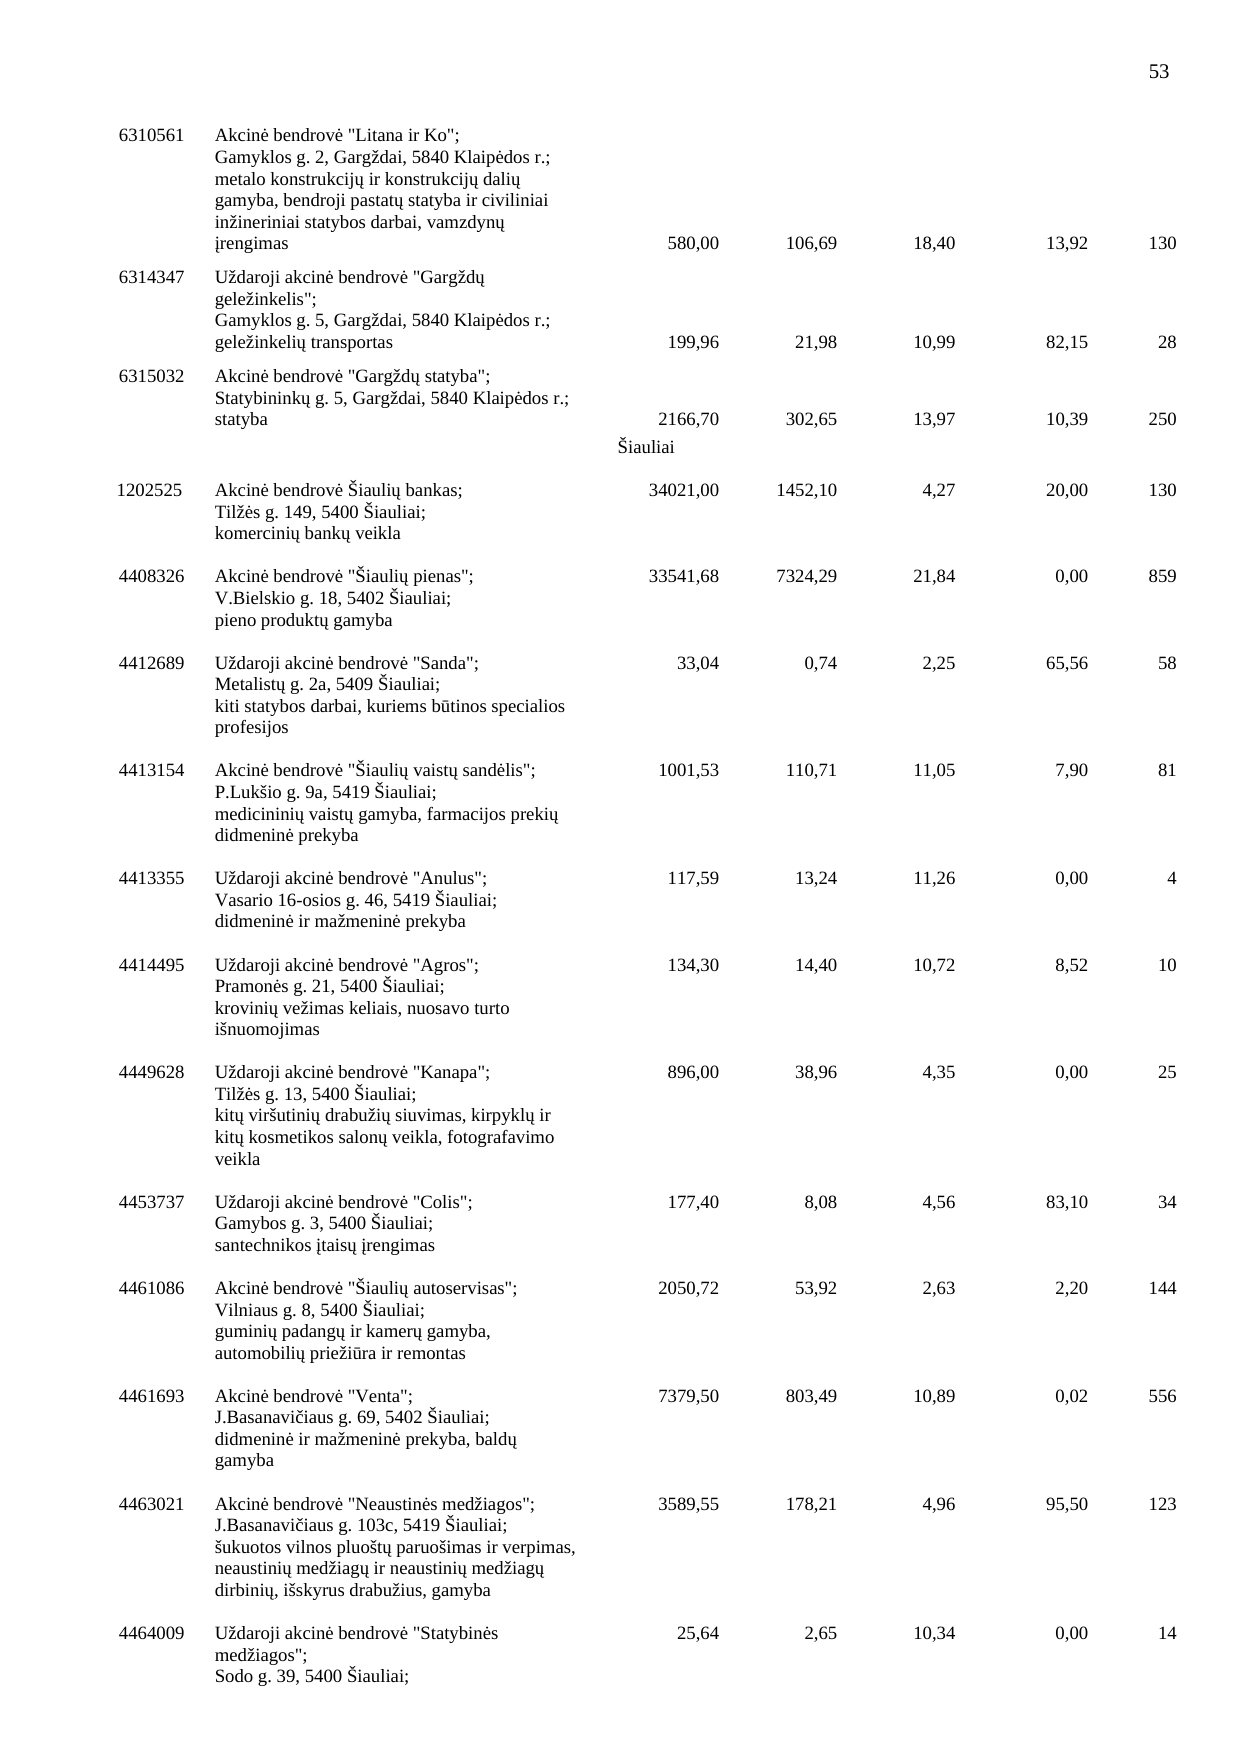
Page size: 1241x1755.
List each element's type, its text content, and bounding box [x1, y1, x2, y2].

table_cell 2166,70 [587, 359, 735, 436]
table_cell 177,40 [587, 1191, 735, 1277]
table_cell 21,84 [853, 565, 971, 652]
table_cell 8,08 [735, 1191, 853, 1277]
table_cell 2,65 [735, 1622, 853, 1687]
table_cell Uždaroji akcinė bendrovė "Anulus"; Vasario 16-osios g. 46, 5419 Šiauliai; didmeninė ir mažmeninė prekyba [203, 867, 587, 953]
table_cell 2,25 [853, 652, 971, 759]
table_cell 11,26 [853, 867, 971, 953]
table_cell 95,50 [971, 1493, 1104, 1622]
table_cell 896,00 [587, 1061, 735, 1191]
table_cell 13,97 [853, 359, 971, 436]
table_cell 106,69 [735, 118, 853, 260]
table_cell 33541,68 [587, 565, 735, 652]
table_cell 0,00 [971, 867, 1104, 953]
table_cell 11,05 [853, 759, 971, 867]
table_cell 4413355 [100, 867, 203, 953]
table_cell 58 [1104, 652, 1192, 759]
table_cell 4453737 [100, 1191, 203, 1277]
table_cell 0,00 [971, 1061, 1104, 1191]
table_cell 13,24 [735, 867, 853, 953]
table_cell 4414495 [100, 954, 203, 1061]
table_cell 556 [1104, 1385, 1192, 1492]
table_cell 4,27 [853, 479, 971, 565]
table_cell Akcinė bendrovė "Venta"; J.Basanavičiaus g. 69, 5402 Šiauliai; didmeninė ir mažmeninė prekyba, baldų gamyba [203, 1385, 587, 1492]
table_cell 4,56 [853, 1191, 971, 1277]
table_cell 14,40 [735, 954, 853, 1061]
table_cell 117,59 [587, 867, 735, 953]
table_cell 10,72 [853, 954, 971, 1061]
table_cell 2050,72 [587, 1277, 735, 1385]
table_cell Uždaroji akcinė bendrovė "Gargždų geležinkelis"; Gamyklos g. 5, Gargždai, 5840 Klaipėdos r.; geležinkelių transportas [203, 260, 587, 359]
table_cell 4461086 [100, 1277, 203, 1385]
table_cell 10,99 [853, 260, 971, 359]
table_cell 199,96 [587, 260, 735, 359]
table_cell Uždaroji akcinė bendrovė "Statybinės medžiagos"; Sodo g. 39, 5400 Šiauliai; [203, 1622, 587, 1687]
table_cell 7379,50 [587, 1385, 735, 1492]
table_cell 28 [1104, 260, 1192, 359]
table_cell 7324,29 [735, 565, 853, 652]
table_cell 4412689 [100, 652, 203, 759]
table_cell Akcinė bendrovė "Gargždų statyba"; Statybininkų g. 5, Gargždai, 5840 Klaipėdos r.; statyba [203, 359, 587, 436]
table_cell 0,00 [971, 1622, 1104, 1687]
table_cell 10 [1104, 954, 1192, 1061]
table_cell Akcinė bendrovė "Šiaulių autoservisas"; Vilniaus g. 8, 5400 Šiauliai; guminių padangų ir kamerų gamyba, automobilių priežiūra ir remontas [203, 1277, 587, 1385]
table_cell 33,04 [587, 652, 735, 759]
table_cell 83,10 [971, 1191, 1104, 1277]
table_cell Akcinė bendrovė "Šiaulių pienas"; V.Bielskio g. 18, 5402 Šiauliai; pieno produktų gamyba [203, 565, 587, 652]
table_cell 3589,55 [587, 1493, 735, 1622]
table_cell 6315032 [100, 359, 203, 436]
table_cell Uždaroji akcinė bendrovė "Kanapa"; Tilžės g. 13, 5400 Šiauliai; kitų viršutinių drabužių siuvimas, kirpyklų ir kitų kosmetikos salonų veikla, fotografavimo veikla [203, 1061, 587, 1191]
table_cell 123 [1104, 1493, 1192, 1622]
table_cell 25 [1104, 1061, 1192, 1191]
table_cell 0,00 [971, 565, 1104, 652]
table_cell 7,90 [971, 759, 1104, 867]
table_cell Šiauliai [100, 436, 1192, 479]
table_cell Uždaroji akcinė bendrovė "Sanda"; Metalistų g. 2a, 5409 Šiauliai; kiti statybos darbai, kuriems būtinos specialios profesijos [203, 652, 587, 759]
table_cell Uždaroji akcinė bendrovė "Agros"; Pramonės g. 21, 5400 Šiauliai; krovinių vežimas keliais, nuosavo turto išnuomojimas [203, 954, 587, 1061]
table_cell 0,02 [971, 1385, 1104, 1492]
table_cell 178,21 [735, 1493, 853, 1622]
table_cell 144 [1104, 1277, 1192, 1385]
table_cell 1202525 [100, 479, 203, 565]
table_cell 1001,53 [587, 759, 735, 867]
table_cell 4461693 [100, 1385, 203, 1492]
table_cell 2,20 [971, 1277, 1104, 1385]
table_cell 4463021 [100, 1493, 203, 1622]
table_cell 803,49 [735, 1385, 853, 1492]
table_cell 1452,10 [735, 479, 853, 565]
table_cell 6310561 [100, 118, 203, 260]
table_cell 38,96 [735, 1061, 853, 1191]
table_cell Akcinė bendrovė Šiaulių bankas; Tilžės g. 149, 5400 Šiauliai; komercinių bankų veikla [203, 479, 587, 565]
table_cell Akcinė bendrovė "Neaustinės medžiagos"; J.Basanavičiaus g. 103c, 5419 Šiauliai; šukuotos vilnos pluoštų paruošimas ir verpimas, neaustinių medžiagų ir neaustinių medžiagų dirbinių, išskyrus drabužius, gamyba [203, 1493, 587, 1622]
table_cell 4464009 [100, 1622, 203, 1687]
table_cell 53,92 [735, 1277, 853, 1385]
table_cell 82,15 [971, 260, 1104, 359]
table_cell 10,39 [971, 359, 1104, 436]
table_cell 65,56 [971, 652, 1104, 759]
table_cell 13,92 [971, 118, 1104, 260]
table_cell 250 [1104, 359, 1192, 436]
table_cell 4,35 [853, 1061, 971, 1191]
table_cell 4 [1104, 867, 1192, 953]
table_cell 10,34 [853, 1622, 971, 1687]
table_cell 302,65 [735, 359, 853, 436]
table_cell 21,98 [735, 260, 853, 359]
table_cell Uždaroji akcinė bendrovė "Colis"; Gamybos g. 3, 5400 Šiauliai; santechnikos įtaisų įrengimas [203, 1191, 587, 1277]
table_cell 2,63 [853, 1277, 971, 1385]
table_cell 14 [1104, 1622, 1192, 1687]
table_cell 110,71 [735, 759, 853, 867]
table_cell 4449628 [100, 1061, 203, 1191]
table_cell 8,52 [971, 954, 1104, 1061]
table_cell 0,74 [735, 652, 853, 759]
table_cell 34 [1104, 1191, 1192, 1277]
table_cell 34021,00 [587, 479, 735, 565]
table_cell 134,30 [587, 954, 735, 1061]
table_cell 130 [1104, 118, 1192, 260]
table_cell 25,64 [587, 1622, 735, 1687]
table_cell 4413154 [100, 759, 203, 867]
table_cell 580,00 [587, 118, 735, 260]
table_cell 6314347 [100, 260, 203, 359]
table_cell 859 [1104, 565, 1192, 652]
table_cell Akcinė bendrovė "Šiaulių vaistų sandėlis"; P.Lukšio g. 9a, 5419 Šiauliai; medicininių vaistų gamyba, farmacijos prekių didmeninė prekyba [203, 759, 587, 867]
table_cell 20,00 [971, 479, 1104, 565]
table_cell 10,89 [853, 1385, 971, 1492]
table_cell 130 [1104, 479, 1192, 565]
table_cell 4408326 [100, 565, 203, 652]
table_cell 4,96 [853, 1493, 971, 1622]
table_cell Akcinė bendrovė "Litana ir Ko"; Gamyklos g. 2, Gargždai, 5840 Klaipėdos r.; metalo konstrukcijų ir konstrukcijų dalių gamyba, bendroji pastatų statyba ir civiliniai inžineriniai statybos darbai, vamzdynų įrengimas [203, 118, 587, 260]
table_cell 18,40 [853, 118, 971, 260]
table_cell 81 [1104, 759, 1192, 867]
